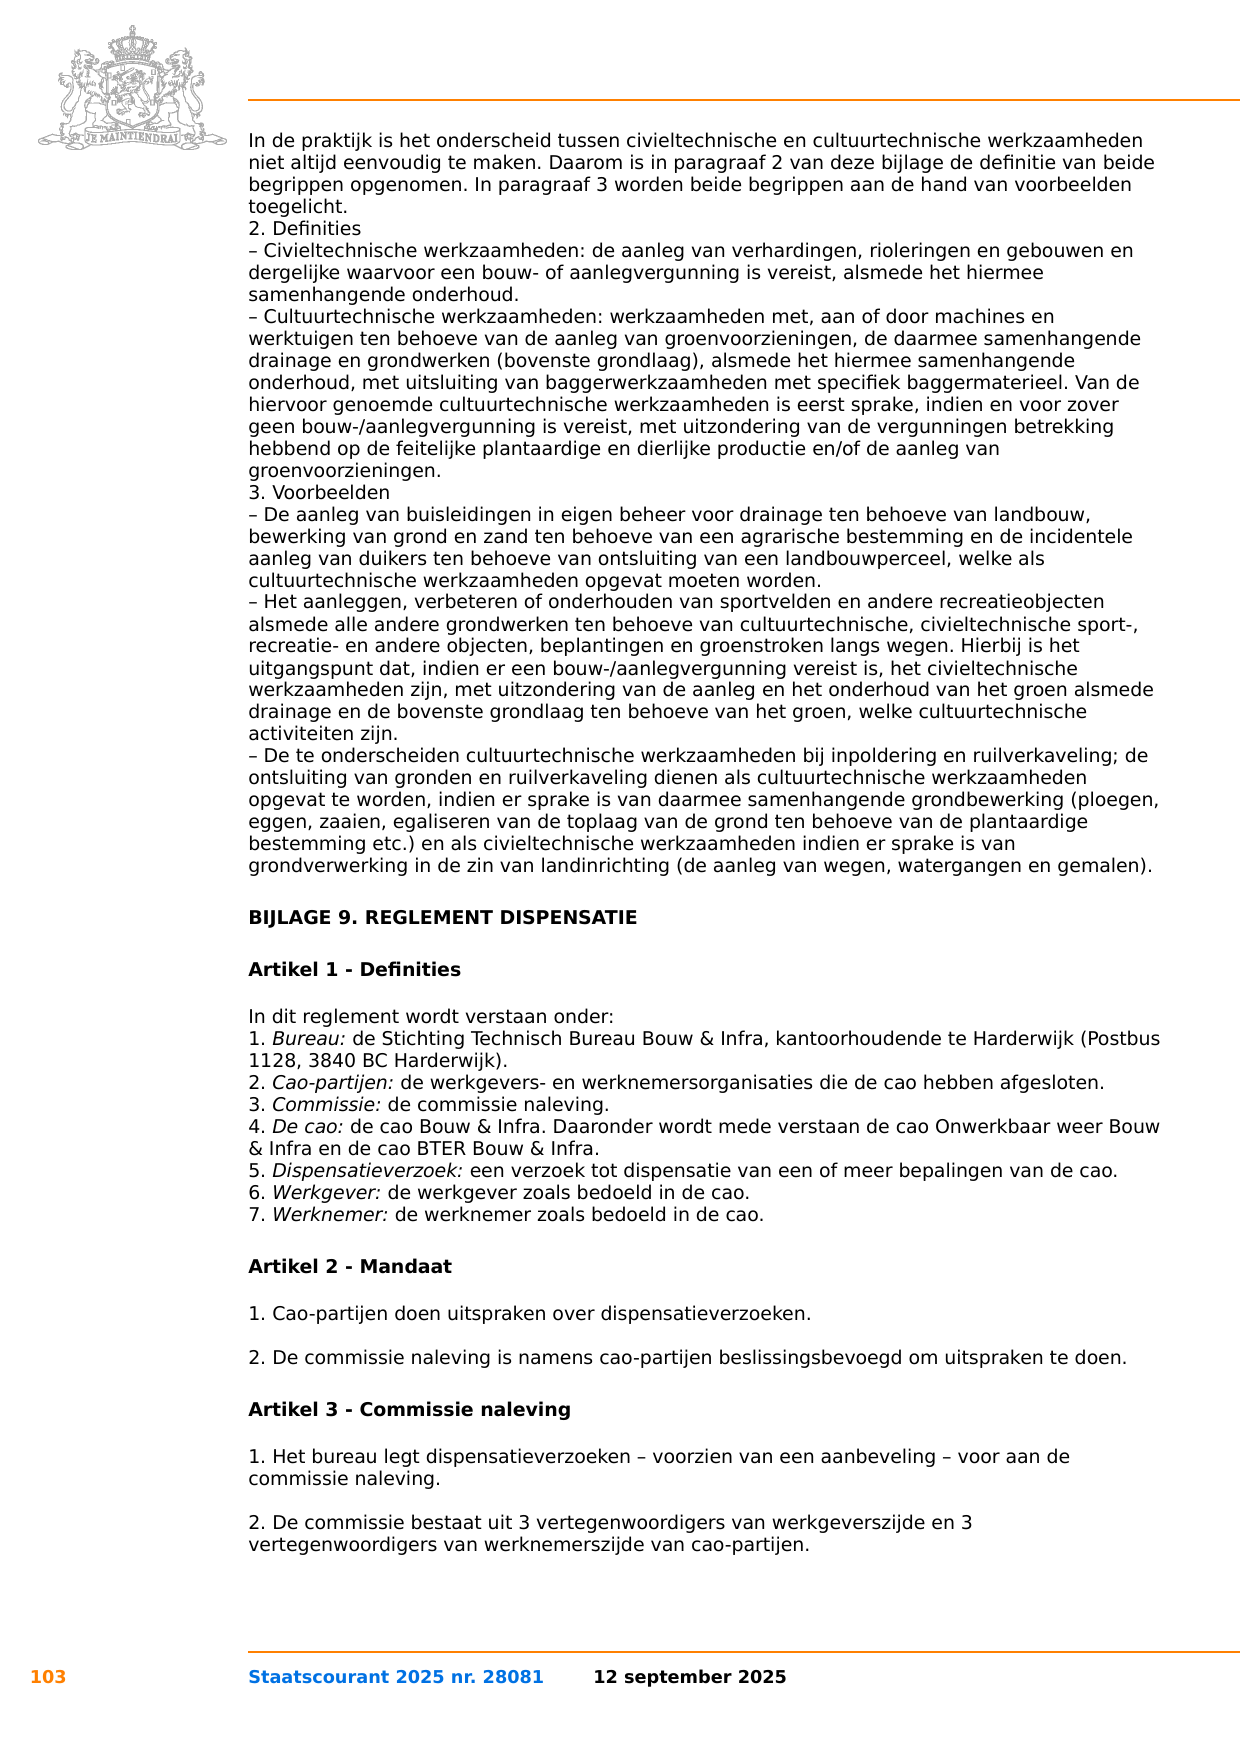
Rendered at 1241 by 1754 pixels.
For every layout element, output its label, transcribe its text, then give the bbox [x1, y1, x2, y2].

text 1. Het bureau legt dispensatieverzoeken – voorzien van een aanbeveling – voor aan de commissie naleving. [248, 1446, 1163, 1490]
text 2. Cao-partijen: de werkgevers- en werknemersorganisaties die de cao hebben afgesloten. [248, 1072, 1163, 1094]
text – Cultuurtechnische werkzaamheden: werkzaamheden met, aan of door machines en werktuigen ten behoeve van de aanleg van groenvoorzieningen, de daarmee samenhangende drainage en grondwerken (bovenste grondlaag), alsmede het hiermee samenhangende onderhoud, met uitsluiting van baggerwerkzaamheden met specifiek baggermaterieel. Van de hiervoor genoemde cultuurtechnische werkzaamheden is eerst sprake, indien en voor zover geen bouw-/aanlegvergunning is vereist, met uitzondering van de vergunningen betrekking hebbend op de feitelijke plantaardige en dierlijke productie en/of de aanleg van groenvoorzieningen. [248, 306, 1163, 482]
text – Civieltechnische werkzaamheden: de aanleg van verhardingen, rioleringen en gebouwen en dergelijke waarvoor een bouw- of aanlegvergunning is vereist, alsmede het hiermee samenhangende onderhoud. [248, 240, 1163, 306]
text 2. De commissie bestaat uit 3 vertegenwoordigers van werkgeverszijde en 3 vertegenwoordigers van werknemerszijde van cao-partijen. [248, 1512, 1163, 1556]
text In dit reglement wordt verstaan onder: [248, 1006, 1163, 1028]
text 5. Dispensatieverzoek: een verzoek tot dispensatie van een of meer bepalingen van de cao. [248, 1160, 1163, 1182]
text 2. Definities [248, 218, 1163, 240]
text 4. De cao: de cao Bouw & Infra. Daaronder wordt mede verstaan de cao Onwerkbaar weer Bouw & Infra en de cao BTER Bouw & Infra. [248, 1116, 1163, 1160]
text 1. Bureau: de Stichting Technisch Bureau Bouw & Infra, kantoorhoudende te Harderwijk (Postbus 1128, 3840 BC Harderwijk). [248, 1028, 1163, 1072]
text 7. Werknemer: de werknemer zoals bedoeld in de cao. [248, 1204, 1163, 1226]
text 1. Cao-partijen doen uitspraken over dispensatieverzoeken. [248, 1303, 1163, 1325]
text 3. Voorbeelden [248, 482, 1163, 503]
text 6. Werkgever: de werkgever zoals bedoeld in de cao. [248, 1182, 1163, 1204]
subtitle Artikel 1 - Definities [248, 959, 1163, 981]
text 2. De commissie naleving is namens cao-partijen beslissingsbevoegd om uitspraken te doen. [248, 1347, 1163, 1369]
text – Het aanleggen, verbeteren of onderhouden van sportvelden en andere recreatieobjecten alsmede alle andere grondwerken ten behoeve van cultuurtechnische, civieltechnische sport-, recreatie- en andere objecten, beplantingen en groenstroken langs wegen. Hierbij is het uitgangspunt dat, indien er een bouw-/aanlegvergunning vereist is, het civieltechnische werkzaamheden zijn, met uitzondering van de aanleg en het onderhoud van het groen alsmede drainage en de bovenste grondlaag ten behoeve van het groen, welke cultuurtechnische activiteiten zijn. [248, 591, 1163, 745]
text – De te onderscheiden cultuurtechnische werkzaamheden bij inpoldering en ruilverkaveling; de ontsluiting van gronden en ruilverkaveling dienen als cultuurtechnische werkzaamheden opgevat te worden, indien er sprake is van daarmee samenhangende grondbewerking (ploegen, eggen, zaaien, egaliseren van de toplaag van de grond ten behoeve van de plantaardige bestemming etc.) en als civieltechnische werkzaamheden indien er sprake is van grondverwerking in de zin van landinrichting (de aanleg van wegen, watergangen en gemalen). [248, 745, 1163, 877]
text – De aanleg van buisleidingen in eigen beheer voor drainage ten behoeve van landbouw, bewerking van grond en zand ten behoeve van een agrarische bestemming en de incidentele aanleg van duikers ten behoeve van ontsluiting van een landbouwperceel, welke als cultuurtechnische werkzaamheden opgevat moeten worden. [248, 503, 1163, 591]
picture [38, 25, 227, 150]
text In de praktijk is het onderscheid tussen civieltechnische en cultuurtechnische werkzaamheden niet altijd eenvoudig te maken. Daarom is in paragraaf 2 van deze bijlage de definitie van beide begrippen opgenomen. In paragraaf 3 worden beide begrippen aan de hand van voorbeelden toegelicht. [248, 130, 1163, 218]
subtitle Artikel 3 - Commissie naleving [248, 1399, 1163, 1421]
text 3. Commissie: de commissie naleving. [248, 1094, 1163, 1116]
subtitle Artikel 2 - Mandaat [248, 1256, 1163, 1278]
subtitle BIJLAGE 9. REGLEMENT DISPENSATIE [248, 907, 1163, 929]
